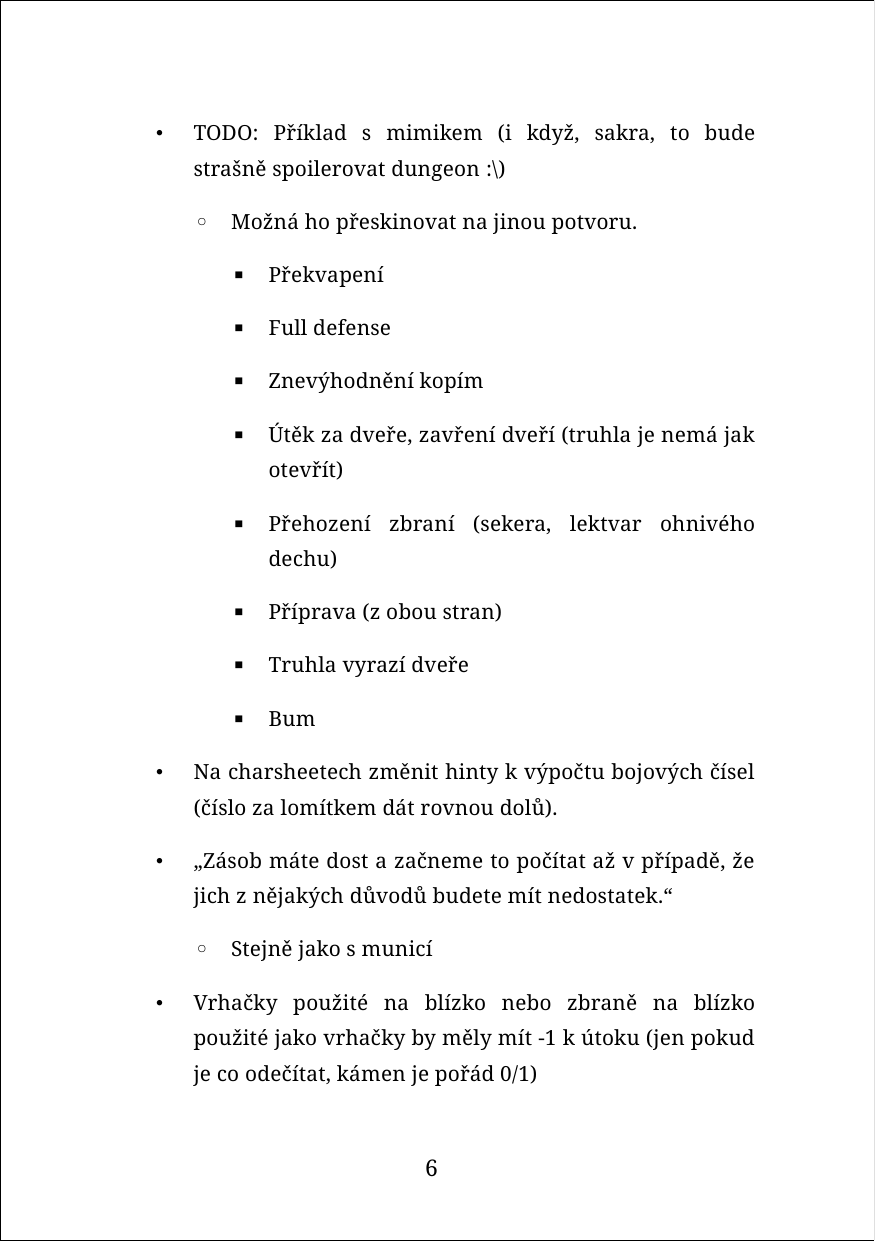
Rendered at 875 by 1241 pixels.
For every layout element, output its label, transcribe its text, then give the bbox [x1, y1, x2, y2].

list Truhla vyrazí dveře [231, 651, 756, 679]
list Na charsheetech změnit hinty k výpočtu bojových čísel (číslo za lomítkem dát rovnou dolů). [156, 757, 756, 821]
list Překvapení [231, 260, 756, 289]
list Útěk za dveře, zavření dveří (truhla je nemá jak otevřít) [231, 420, 756, 484]
list Přehození zbraní (sekera, lektvar ohnivého dechu) [231, 509, 756, 573]
list TODO: Příklad s mimikem (i když, sakra, to bude strašně spoilerovat dungeon :\) [156, 118, 756, 182]
list Znevýhodnění kopím [231, 367, 756, 395]
list „Zásob máte dost a začneme to počítat až v případě, že jich z nějakých důvodů budete mít nedostatek.“ [156, 846, 756, 910]
list Bum [231, 704, 756, 732]
list Full defense [231, 313, 756, 342]
list Možná ho přeskinovat na jinou potvoru. [193, 207, 756, 235]
list Stejně jako s municí [193, 934, 756, 963]
list Příprava (z obou stran) [231, 597, 756, 626]
list Vrhačky použité na blízko nebo zbraně na blízko použité jako vrhačky by měly mít -1 k útoku (jen pokud je co odečítat, kámen je pořád 0/1) [156, 988, 756, 1087]
